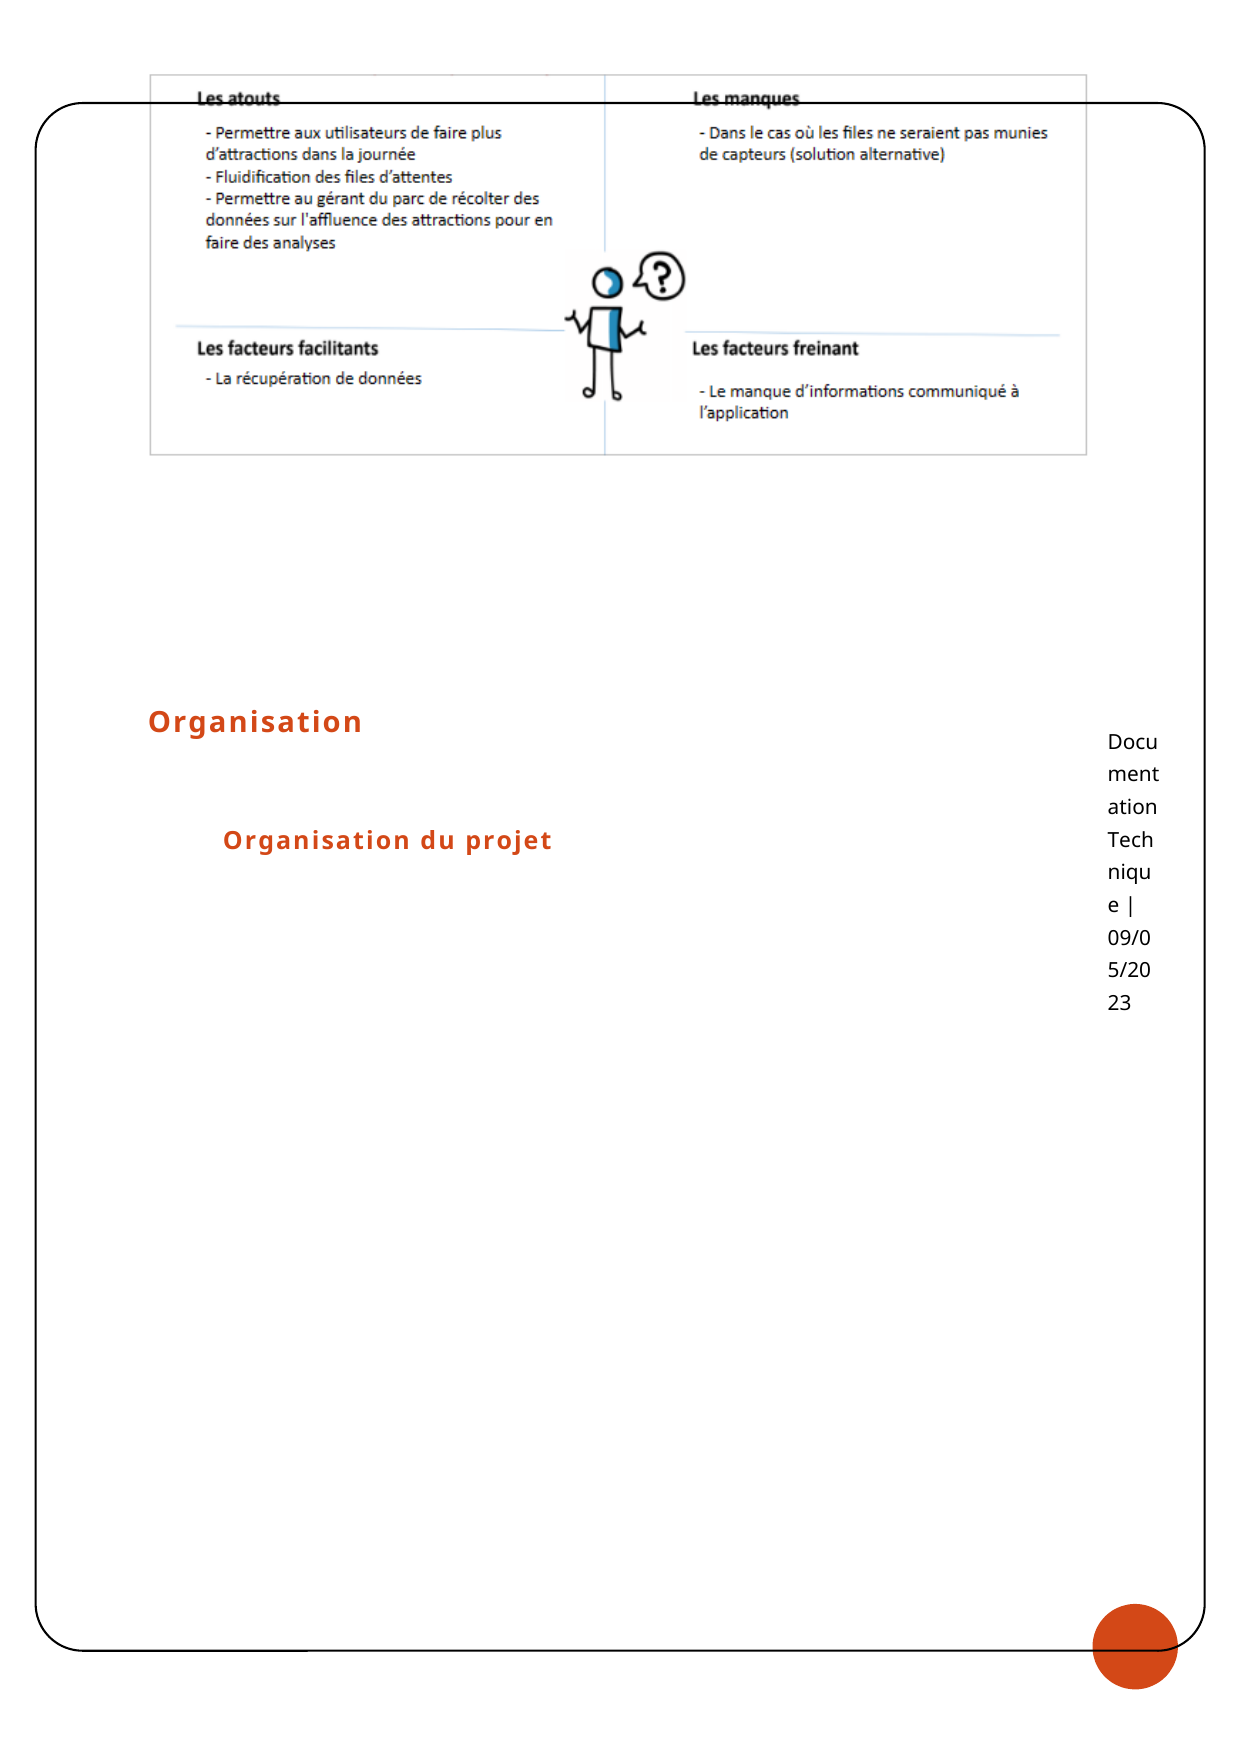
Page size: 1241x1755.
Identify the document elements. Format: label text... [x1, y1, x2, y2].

subtitle Organisation [148, 701, 1093, 741]
subtitle Organisation du projet [148, 823, 1093, 857]
